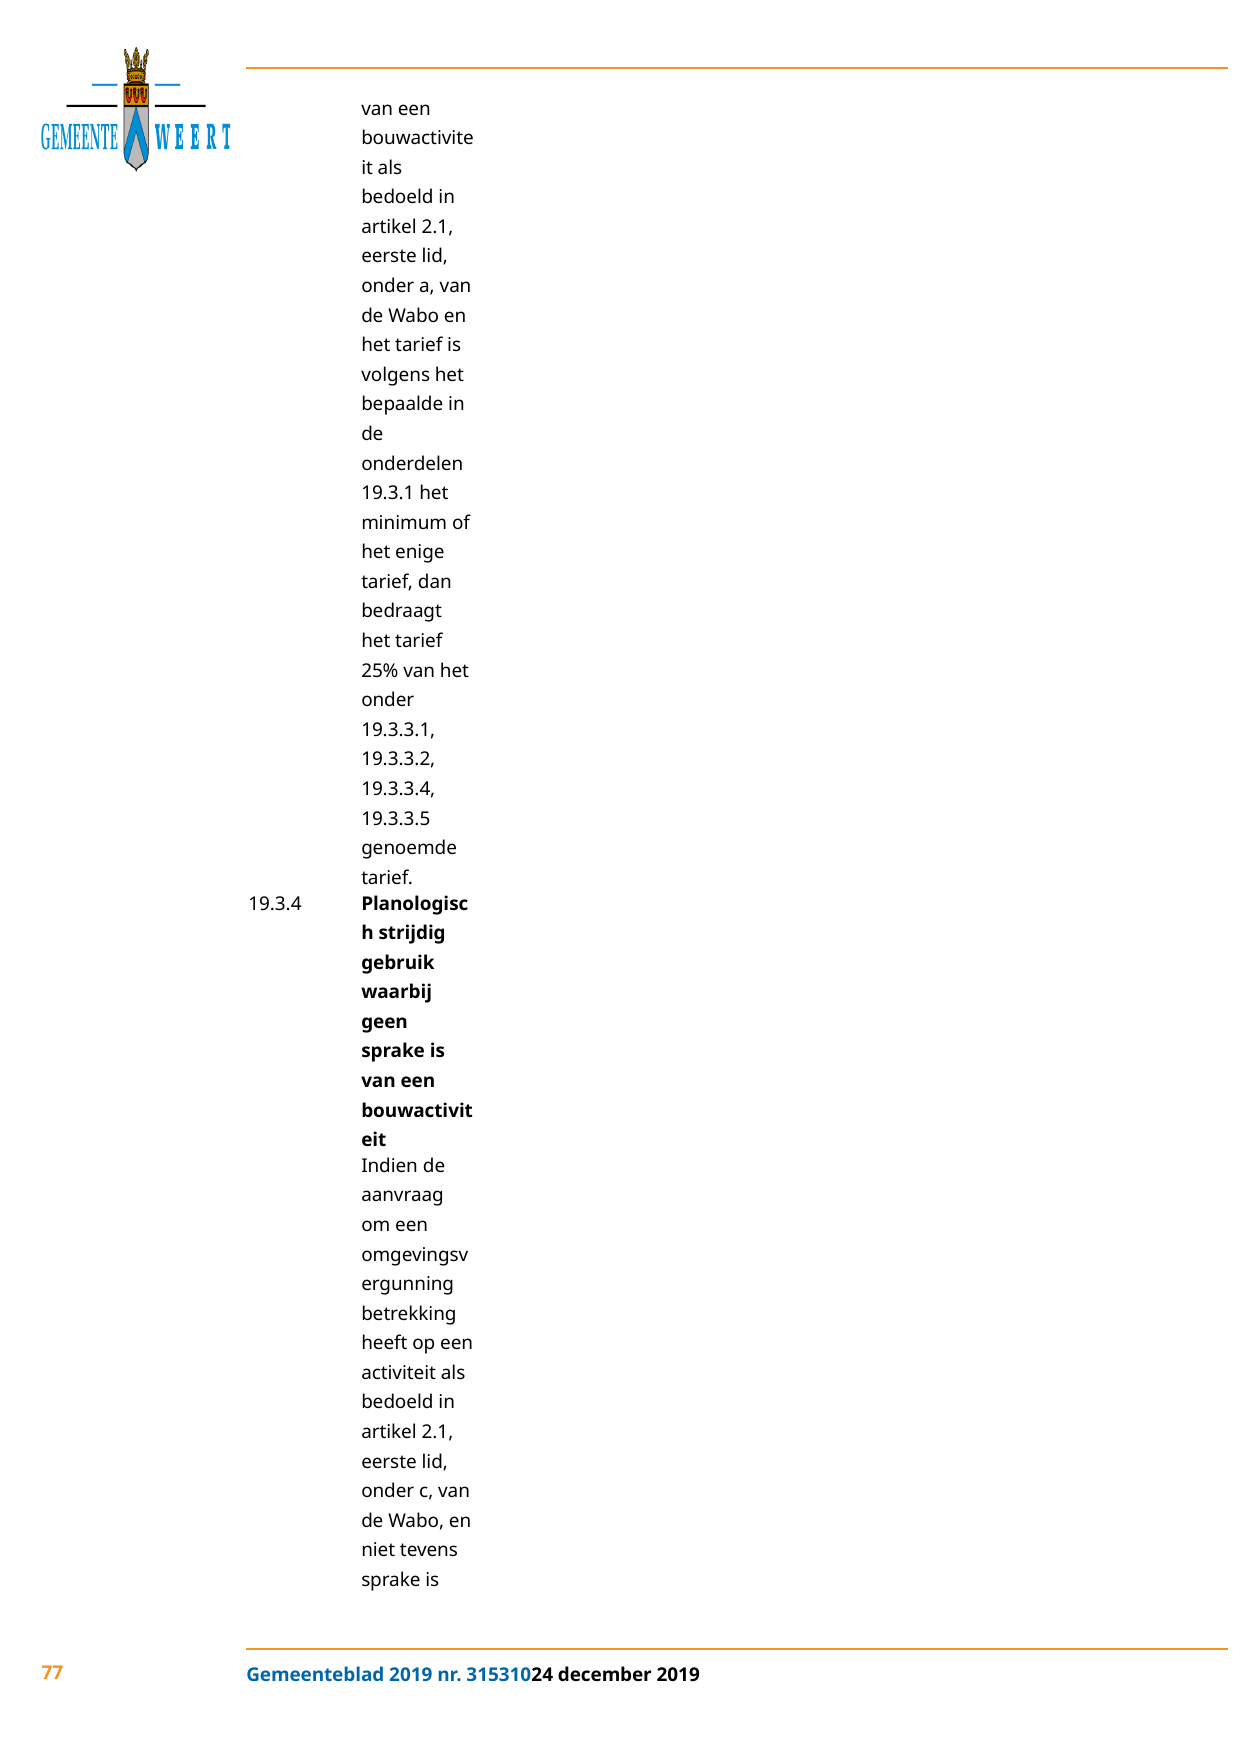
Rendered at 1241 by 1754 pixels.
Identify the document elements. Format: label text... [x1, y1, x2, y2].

table_cell [474, 890, 587, 1152]
table_cell [474, 95, 587, 890]
table_cell [248, 95, 361, 890]
table_cell 19.3.4 [248, 890, 361, 1152]
table_cell van een bouwactiviteit als bedoeld in artikel 2.1, eerste lid, onder a, van de Wabo en het tarief is volgens het bepaalde in de onderdelen 19.3.1 het minimum of het enige tarief, dan bedraagt het tarief 25% van het onder 19.3.3.1, 19.3.3.2, 19.3.3.4, 19.3.3.5 genoemde tarief. [361, 95, 474, 890]
table_cell [587, 1152, 700, 1592]
table_cell [587, 890, 700, 1152]
table_cell [587, 95, 700, 890]
table_cell Indien de aanvraag om een omgevingsvergunning betrekking heeft op een activiteit als bedoeld in artikel 2.1, eerste lid, onder c, van de Wabo, en niet tevens sprake is [361, 1152, 474, 1592]
picture [41, 47, 231, 172]
table_cell [248, 1152, 361, 1592]
table_cell [474, 1152, 587, 1592]
table_cell Planologisch strijdig gebruik waarbij geen sprake is van een bouwactiviteit [361, 890, 474, 1152]
